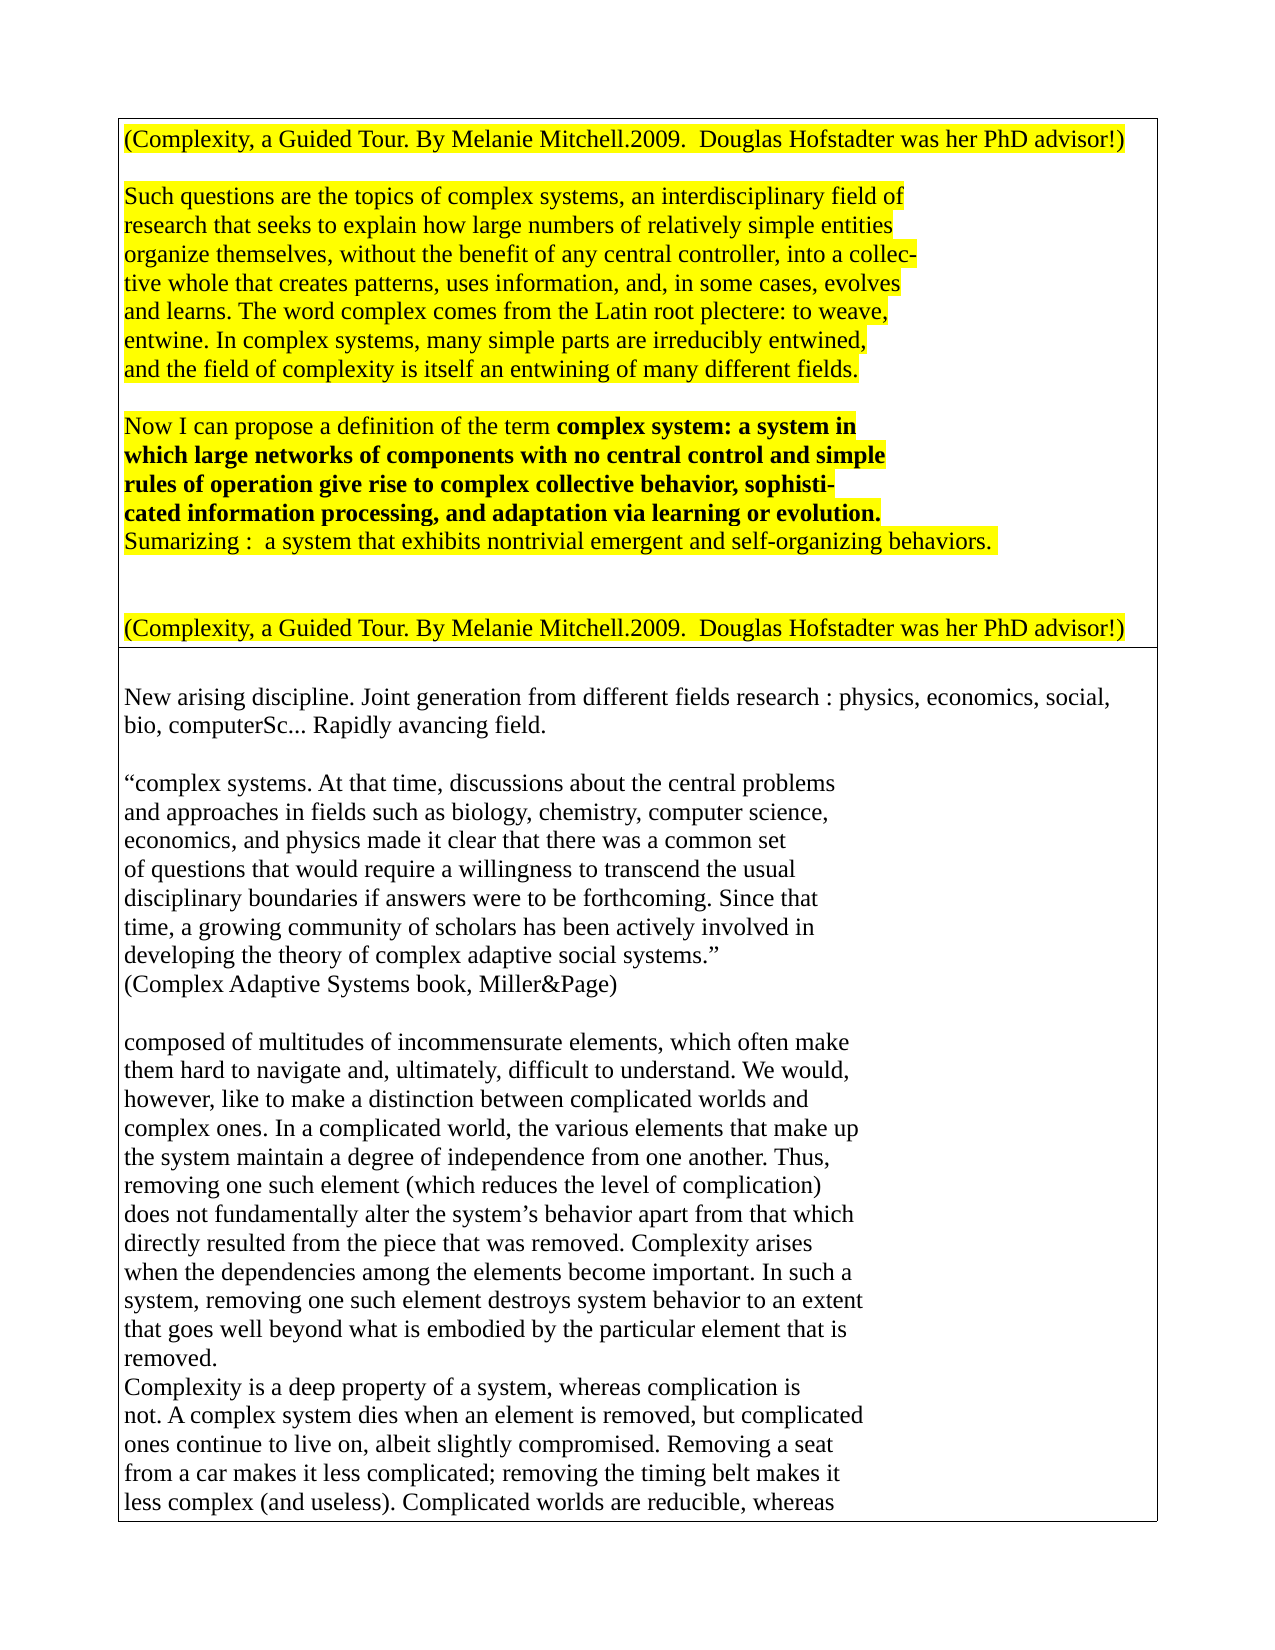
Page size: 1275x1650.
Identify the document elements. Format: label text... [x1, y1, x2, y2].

table_cell (Complexity, a Guided Tour. By Melanie Mitchell.2009. Douglas Hofstadter was her PhD advisor!) Such questions are the topics of complex systems, an interdisciplinary field of research that seeks to explain how large numbers of relatively simple entities organize themselves, without the benefit of any central controller, into a collec- tive whole that creates patterns, uses information, and, in some cases, evolves and learns. The word complex comes from the Latin root plectere: to weave, entwine. In complex systems, many simple parts are irreducibly entwined, and the field of complexity is itself an entwining of many different fields. Now I can propose a definition of the term complex system: a system in which large networks of components with no central control and simple rules of operation give rise to complex collective behavior, sophisti- cated information processing, and adaptation via learning or evolution. Sumarizing : a system that exhibits nontrivial emergent and self-organizing behaviors. (Complexity, a Guided Tour. By Melanie Mitchell.2009. Douglas Hofstadter was her PhD advisor!) [119, 119, 1157, 647]
table_cell New arising discipline. Joint generation from different fields research : physics, economics, social, bio, computerSc... Rapidly avancing field. “complex systems. At that time, discussions about the central problems and approaches in fields such as biology, chemistry, computer science, economics, and physics made it clear that there was a common set of questions that would require a willingness to transcend the usual disciplinary boundaries if answers were to be forthcoming. Since that time, a growing community of scholars has been actively involved in developing the theory of complex adaptive social systems.” (Complex Adaptive Systems book, Miller&Page) composed of multitudes of incommensurate elements, which often make them hard to navigate and, ultimately, difficult to understand. We would, however, like to make a distinction between complicated worlds and complex ones. In a complicated world, the various elements that make up the system maintain a degree of independence from one another. Thus, removing one such element (which reduces the level of complication) does not fundamentally alter the system’s behavior apart from that which directly resulted from the piece that was removed. Complexity arises when the dependencies among the elements become important. In such a system, removing one such element destroys system behavior to an extent that goes well beyond what is embodied by the particular element that is removed. Complexity is a deep property of a system, whereas complication is not. A complex system dies when an element is removed, but complicated ones continue to live on, albeit slightly compromised. Removing a seat from a car makes it less complicated; removing the timing belt makes it less complex (and useless). Complicated worlds are reducible, whereas [119, 648, 1157, 1521]
